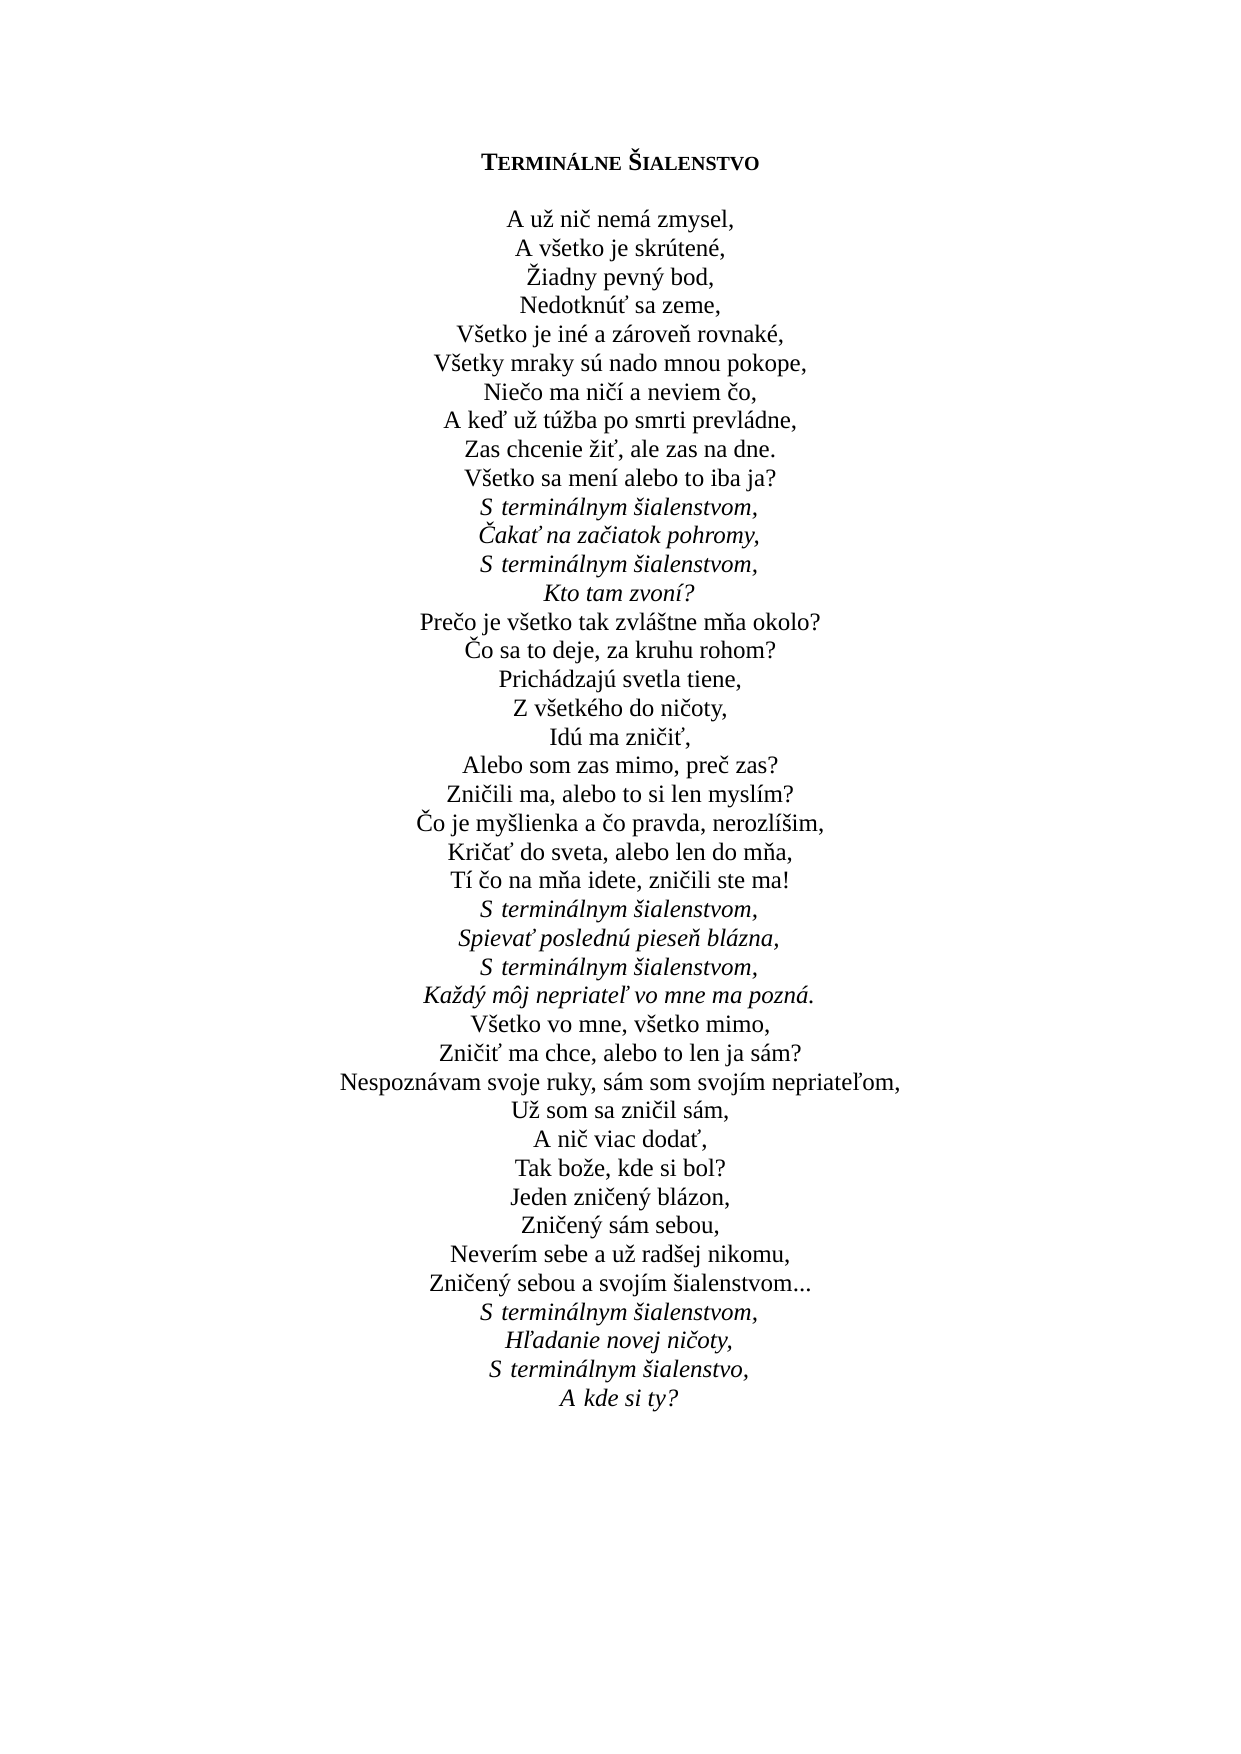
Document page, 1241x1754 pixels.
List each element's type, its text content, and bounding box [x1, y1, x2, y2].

text Z všetkého do ničoty, [118, 693, 1122, 722]
text A keď už túžba po smrti prevládne, [118, 406, 1122, 434]
text Všetko vo mne, všetko mimo, [118, 1009, 1122, 1038]
text Idú ma zničiť, [118, 722, 1122, 751]
text Nespoznávam svoje ruky, sám som svojím nepriateľom, [118, 1067, 1122, 1096]
text Zničili ma, alebo to si len myslím? [118, 779, 1122, 808]
text Žiadny pevný bod, [118, 262, 1122, 291]
text S terminálnym šialenstvom, [118, 1297, 1122, 1326]
text Kričať do sveta, alebo len do mňa, [118, 837, 1122, 866]
text S terminálnym šialenstvo, [118, 1354, 1122, 1383]
text Všetko sa mení alebo to iba ja? [118, 463, 1122, 492]
text Spievať poslednú pieseň blázna, [118, 923, 1122, 952]
text Prichádzajú svetla tiene, [118, 664, 1122, 693]
text Zničený sám sebou, [118, 1211, 1122, 1239]
text Kto tam zvoní? [118, 578, 1122, 607]
text Čo je myšlienka a čo pravda, nerozlíšim, [118, 808, 1122, 837]
text Zničiť ma chce, alebo to len ja sám? [118, 1038, 1122, 1067]
text A už nič nemá zmysel, [118, 204, 1122, 233]
text Čakať na začiatok pohromy, [118, 521, 1122, 549]
text Terminálne Šialenstvo [118, 147, 1122, 176]
text Zničený sebou a svojím šialenstvom... [118, 1268, 1122, 1297]
text Každý môj nepriateľ vo mne ma pozná. [118, 981, 1122, 1009]
text Nedotknúť sa zeme, [118, 291, 1122, 319]
text Čo sa to deje, za kruhu rohom? [118, 636, 1122, 664]
text Všetky mraky sú nado mnou pokope, [118, 348, 1122, 377]
text Už som sa zničil sám, [118, 1096, 1122, 1124]
text Zas chcenie žiť, ale zas na dne. [118, 434, 1122, 463]
text A nič viac dodať, [118, 1124, 1122, 1153]
text Niečo ma ničí a neviem čo, [118, 377, 1122, 406]
text Prečo je všetko tak zvláštne mňa okolo? [118, 607, 1122, 636]
text S terminálnym šialenstvom, [118, 549, 1122, 578]
text A kde si ty? [118, 1383, 1122, 1412]
text S terminálnym šialenstvom, [118, 952, 1122, 981]
text Neverím sebe a už radšej nikomu, [118, 1239, 1122, 1268]
text Jeden zničený blázon, [118, 1182, 1122, 1211]
text Hľadanie novej ničoty, [118, 1326, 1122, 1354]
text Všetko je iné a zároveň rovnaké, [118, 319, 1122, 348]
text Alebo som zas mimo, preč zas? [118, 751, 1122, 779]
text S terminálnym šialenstvom, [118, 492, 1122, 521]
text Tí čo na mňa idete, zničili ste ma! [118, 866, 1122, 894]
text Tak bože, kde si bol? [118, 1153, 1122, 1182]
text A všetko je skrútené, [118, 233, 1122, 262]
text S terminálnym šialenstvom, [118, 894, 1122, 923]
